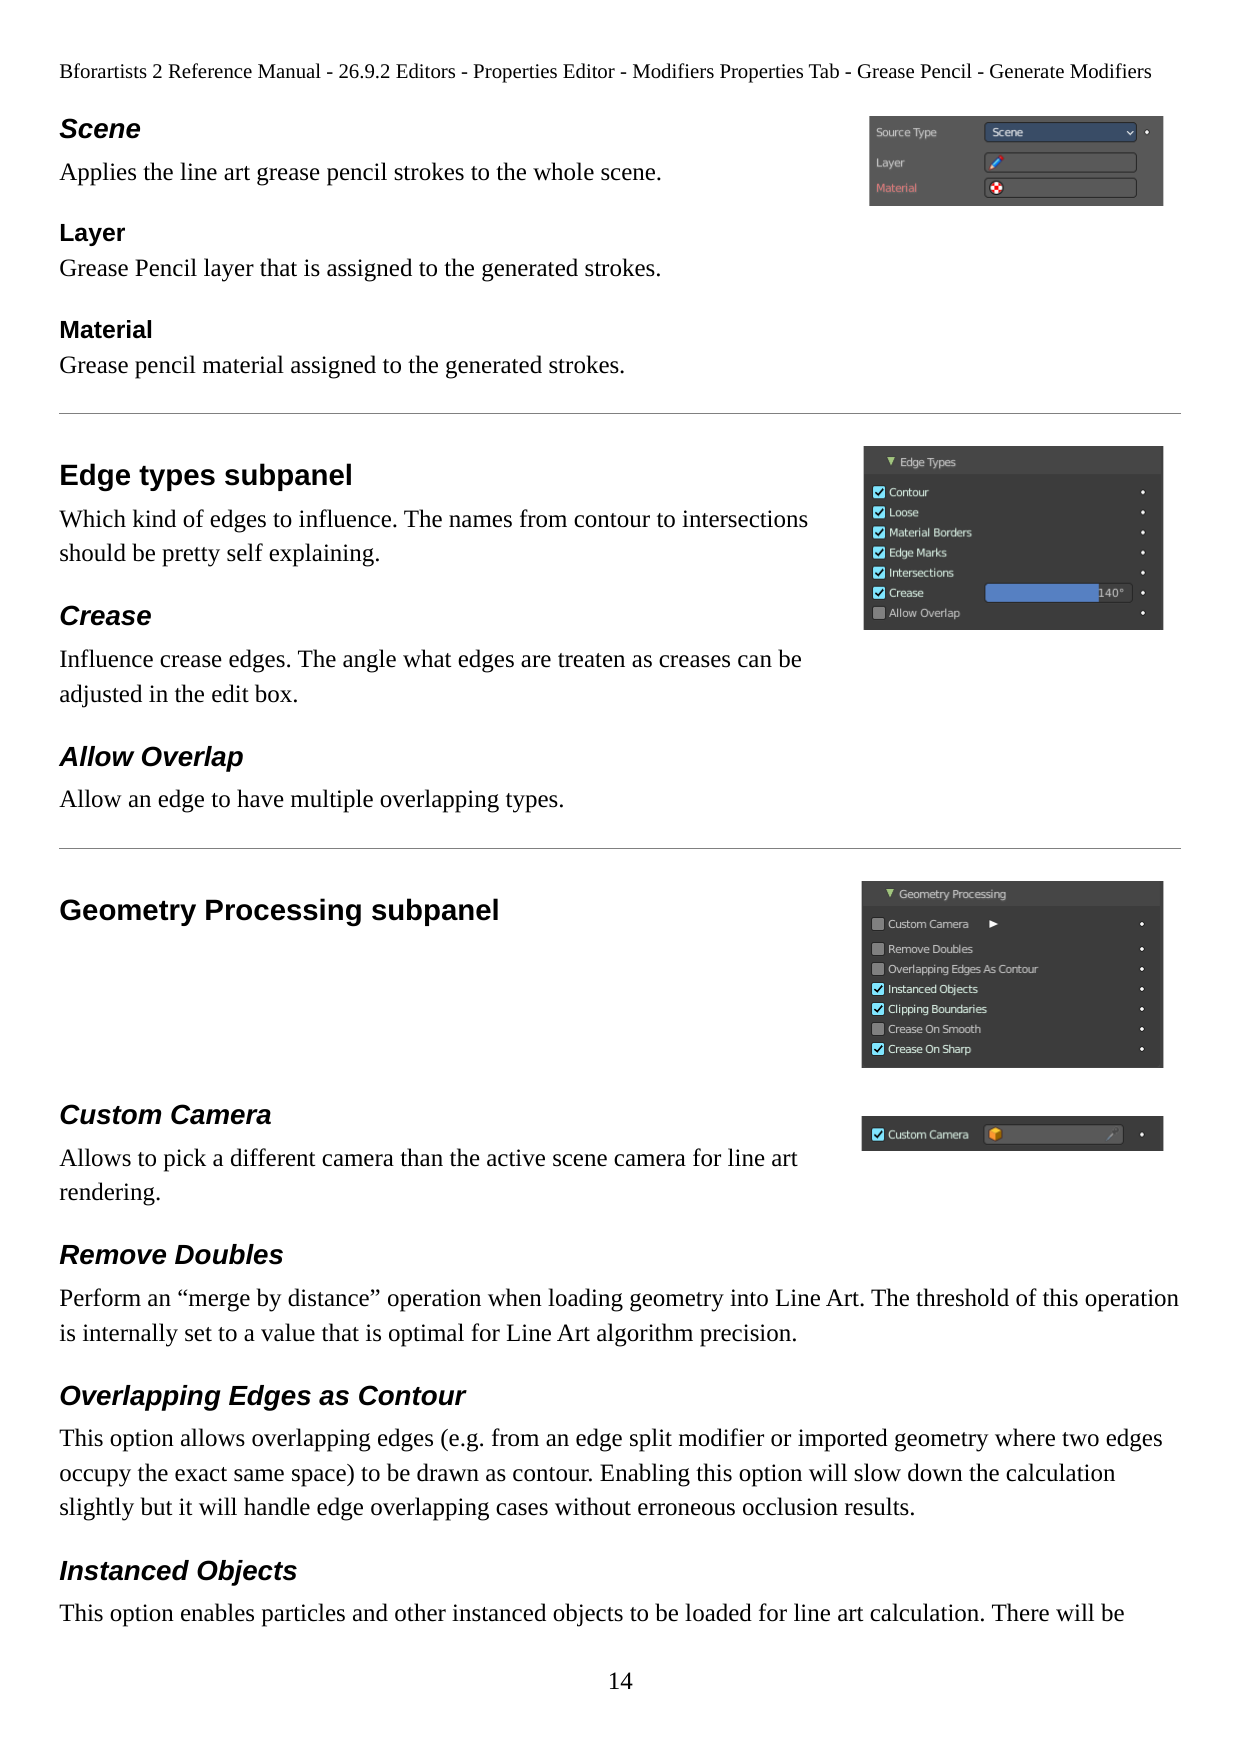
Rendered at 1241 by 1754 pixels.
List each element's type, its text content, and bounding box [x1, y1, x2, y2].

text Influence crease edges. The angle what edges are treaten as creases can be adjusted in the edit box. [59, 644, 1181, 707]
subtitle Overlapping Edges as Contour [59, 1379, 1181, 1411]
subtitle Remove Doubles [59, 1239, 1181, 1271]
subtitle [1164, 457, 1181, 491]
picture [861, 1116, 1164, 1151]
text Grease pencil material assigned to the generated strokes. [59, 350, 1181, 378]
text This option allows overlapping edges (e.g. from an edge split modifier or imported geometry where two edges occupy the exact same space) to be drawn as contour. Enabling this option will slow down the calculation slightly but it will handle edge overlapping cases without erroneous occlusion results. [59, 1423, 1181, 1521]
picture [861, 881, 1164, 1068]
text Grease Pencil layer that is assigned to the generated strokes. [59, 253, 1181, 282]
subtitle Allow Overlap [59, 740, 1181, 772]
text Perform an “merge by distance” operation when loading geometry into Line Art. The threshold of this operation is internally set to a value that is optimal for Line Art algorithm precision. [59, 1283, 1181, 1346]
subtitle Layer [59, 218, 1181, 247]
text This option enables particles and other instanced objects to be loaded for line art calculation. There will be [59, 1598, 1181, 1627]
subtitle Edge types subpanel [59, 457, 863, 491]
subtitle Crease [59, 600, 1181, 632]
subtitle Material [59, 315, 1181, 343]
subtitle Geometry Processing subpanel [59, 892, 861, 926]
picture [863, 446, 1164, 630]
picture [869, 116, 1164, 206]
subtitle [1164, 892, 1181, 926]
subtitle Custom Camera [59, 1098, 1181, 1130]
text Allow an edge to have multiple overlapping types. [59, 784, 1181, 813]
text Applies the line art grease pencil strokes to the whole scene. [59, 157, 869, 186]
subtitle Instanced Objects [59, 1554, 1181, 1586]
text Which kind of edges to influence. The names from contour to intersections should be pretty self explaining. [59, 504, 863, 567]
subtitle Scene [59, 113, 1181, 144]
text Allows to pick a different camera than the active scene camera for line art rendering. [59, 1143, 1181, 1206]
